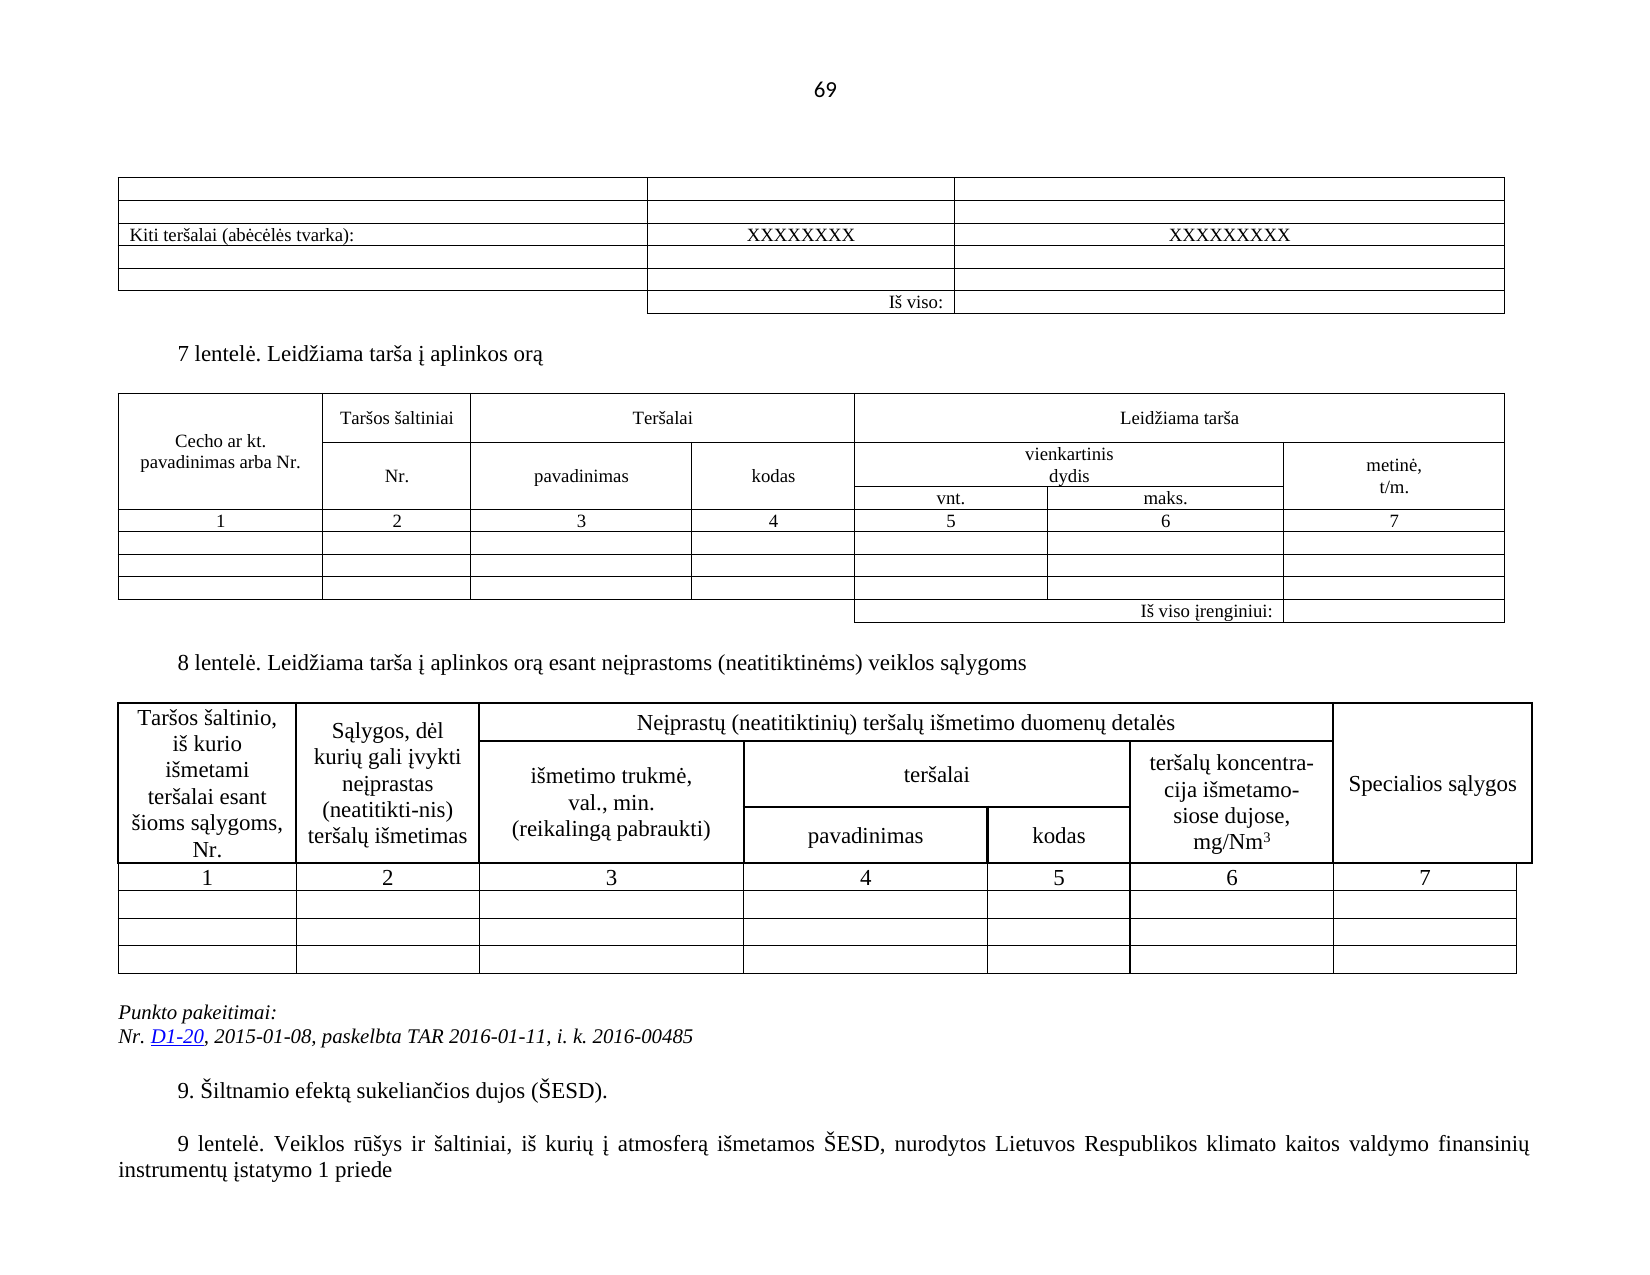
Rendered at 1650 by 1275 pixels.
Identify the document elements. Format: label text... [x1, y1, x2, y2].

table_cell [1284, 532, 1504, 554]
table_cell pavadinimas [471, 443, 691, 509]
table_cell [692, 555, 854, 576]
table_cell [744, 946, 987, 973]
table_cell Iš viso įrenginiui: [855, 600, 1283, 622]
table_cell pavadinimas [745, 808, 986, 862]
table_cell [480, 919, 743, 945]
table_cell [692, 577, 854, 599]
table_cell 1 [119, 864, 296, 890]
table_cell [119, 532, 322, 554]
text Nr. D1-20, 2015-01-08, paskelbta TAR 2016-01-11, i. k. 2016-00485 [118, 1024, 1532, 1048]
table_cell [744, 891, 987, 918]
table_header Leidžiama tarša [855, 394, 1504, 442]
table_cell kodas [989, 808, 1129, 862]
table_cell [692, 600, 854, 622]
table_header Specialios sąlygos [1334, 704, 1531, 862]
table_cell [855, 532, 1047, 554]
table_cell [119, 946, 296, 973]
table_cell teršalai [745, 742, 1129, 806]
table_cell [323, 532, 470, 554]
table_cell [480, 946, 743, 973]
table_cell [323, 600, 403, 622]
table_cell [118, 291, 647, 313]
table_cell [955, 269, 1504, 290]
table_header Taršos šaltinio, iš kurio išmetami teršalai esant šioms sąlygoms, Nr. [119, 704, 295, 862]
table_header Sąlygos, dėl kurių gali įvykti neįprastas (neatitikti-nis) teršalų išmetimas [297, 704, 478, 862]
table_cell [648, 201, 954, 222]
table_cell [297, 919, 479, 945]
table_cell [648, 246, 954, 268]
table_cell [955, 291, 1504, 313]
table_cell [119, 555, 322, 576]
table_cell [118, 600, 323, 622]
table_cell [471, 600, 692, 622]
table_cell XXXXXXXX [648, 224, 954, 245]
table_cell 2 [297, 864, 479, 890]
table_cell [1517, 918, 1532, 945]
table_cell [1284, 577, 1504, 599]
table_cell [1334, 946, 1516, 973]
table_cell maks. [1048, 487, 1283, 509]
table_cell 5 [988, 864, 1129, 890]
table_cell [1131, 919, 1333, 945]
text 9 lentelė. Veiklos rūšys ir šaltiniai, iš kurių į atmosferą išmetamos ŠESD, nurodytos Lietuvos Respublikos klimato kaitos valdymo finansinių instrumentų įstatymo 1 priede [118, 1129, 1532, 1182]
table_cell [1517, 945, 1532, 973]
table_cell [297, 946, 479, 973]
text 7 lentelė. Leidžiama tarša į aplinkos orą [118, 340, 1532, 367]
table_cell 5 [855, 510, 1047, 531]
table_cell [471, 532, 691, 554]
table_cell teršalų koncentra-cija išmetamo-siose dujose, mg/Nm3 [1131, 742, 1332, 862]
table_cell [119, 891, 296, 918]
table_header Neįprastų (neatitiktinių) teršalų išmetimo duomenų detalės [480, 704, 1332, 740]
table_cell [119, 246, 647, 268]
table_cell [119, 577, 322, 599]
table_cell [119, 178, 647, 200]
table_cell [323, 577, 470, 599]
table_cell [692, 532, 854, 554]
table_cell XXXXXXXXX [955, 224, 1504, 245]
table_cell [1284, 555, 1504, 576]
table_cell [955, 178, 1504, 200]
table_header Teršalai [471, 394, 854, 442]
table_cell Iš viso: [648, 291, 954, 313]
table_cell [480, 891, 743, 918]
table_cell [955, 246, 1504, 268]
table_cell [1048, 555, 1283, 576]
table_cell 4 [744, 864, 987, 890]
table_cell [403, 600, 471, 622]
table_cell [648, 178, 954, 200]
table_cell kodas [692, 443, 854, 509]
table_cell [648, 269, 954, 290]
table_cell [988, 891, 1129, 918]
table_cell [1131, 891, 1333, 918]
table_cell [855, 555, 1047, 576]
table_cell [1284, 600, 1504, 622]
table_cell [323, 555, 470, 576]
table_cell 1 [119, 510, 322, 531]
table_cell [471, 577, 691, 599]
table_cell 4 [692, 510, 854, 531]
table_cell [297, 891, 479, 918]
table_header Cecho ar kt. pavadinimas arba Nr. [119, 394, 322, 509]
table_cell [471, 555, 691, 576]
table_cell 7 [1334, 864, 1516, 890]
table_cell 6 [1048, 510, 1283, 531]
table_cell Kiti teršalai (abėcėlės tvarka): [119, 224, 647, 245]
table_cell vienkartinis dydis [855, 443, 1283, 486]
table_cell [1334, 891, 1516, 918]
table_cell išmetimo trukmė, val., min. (reikalingą pabraukti) [480, 742, 743, 862]
table_cell [1517, 864, 1532, 890]
table_cell [1131, 946, 1333, 973]
table_cell 3 [480, 864, 743, 890]
table_cell [988, 919, 1129, 945]
text Punkto pakeitimai: [118, 1000, 1532, 1024]
table_cell vnt. [855, 487, 1047, 509]
table_header Taršos šaltiniai [323, 394, 470, 442]
table_cell [1517, 890, 1532, 918]
table_cell [855, 577, 1047, 599]
table_cell [119, 201, 647, 222]
table_cell [988, 946, 1129, 973]
text 8 lentelė. Leidžiama tarša į aplinkos orą esant neįprastoms (neatitiktinėms) veiklos sąlygoms [118, 649, 1532, 675]
table_cell 7 [1284, 510, 1504, 531]
table_cell [1334, 919, 1516, 945]
table_cell 6 [1131, 864, 1333, 890]
table_cell [744, 919, 987, 945]
table_cell Nr. [323, 443, 470, 509]
table_cell [119, 269, 647, 290]
table_cell 2 [323, 510, 470, 531]
table_cell [955, 201, 1504, 222]
text 9. Šiltnamio efektą sukeliančios dujos (ŠESD). [118, 1077, 1532, 1103]
table_cell [119, 919, 296, 945]
table_cell [1048, 532, 1283, 554]
table_cell [1048, 577, 1283, 599]
table_cell metinė, t/m. [1284, 443, 1504, 509]
table_cell 3 [471, 510, 691, 531]
